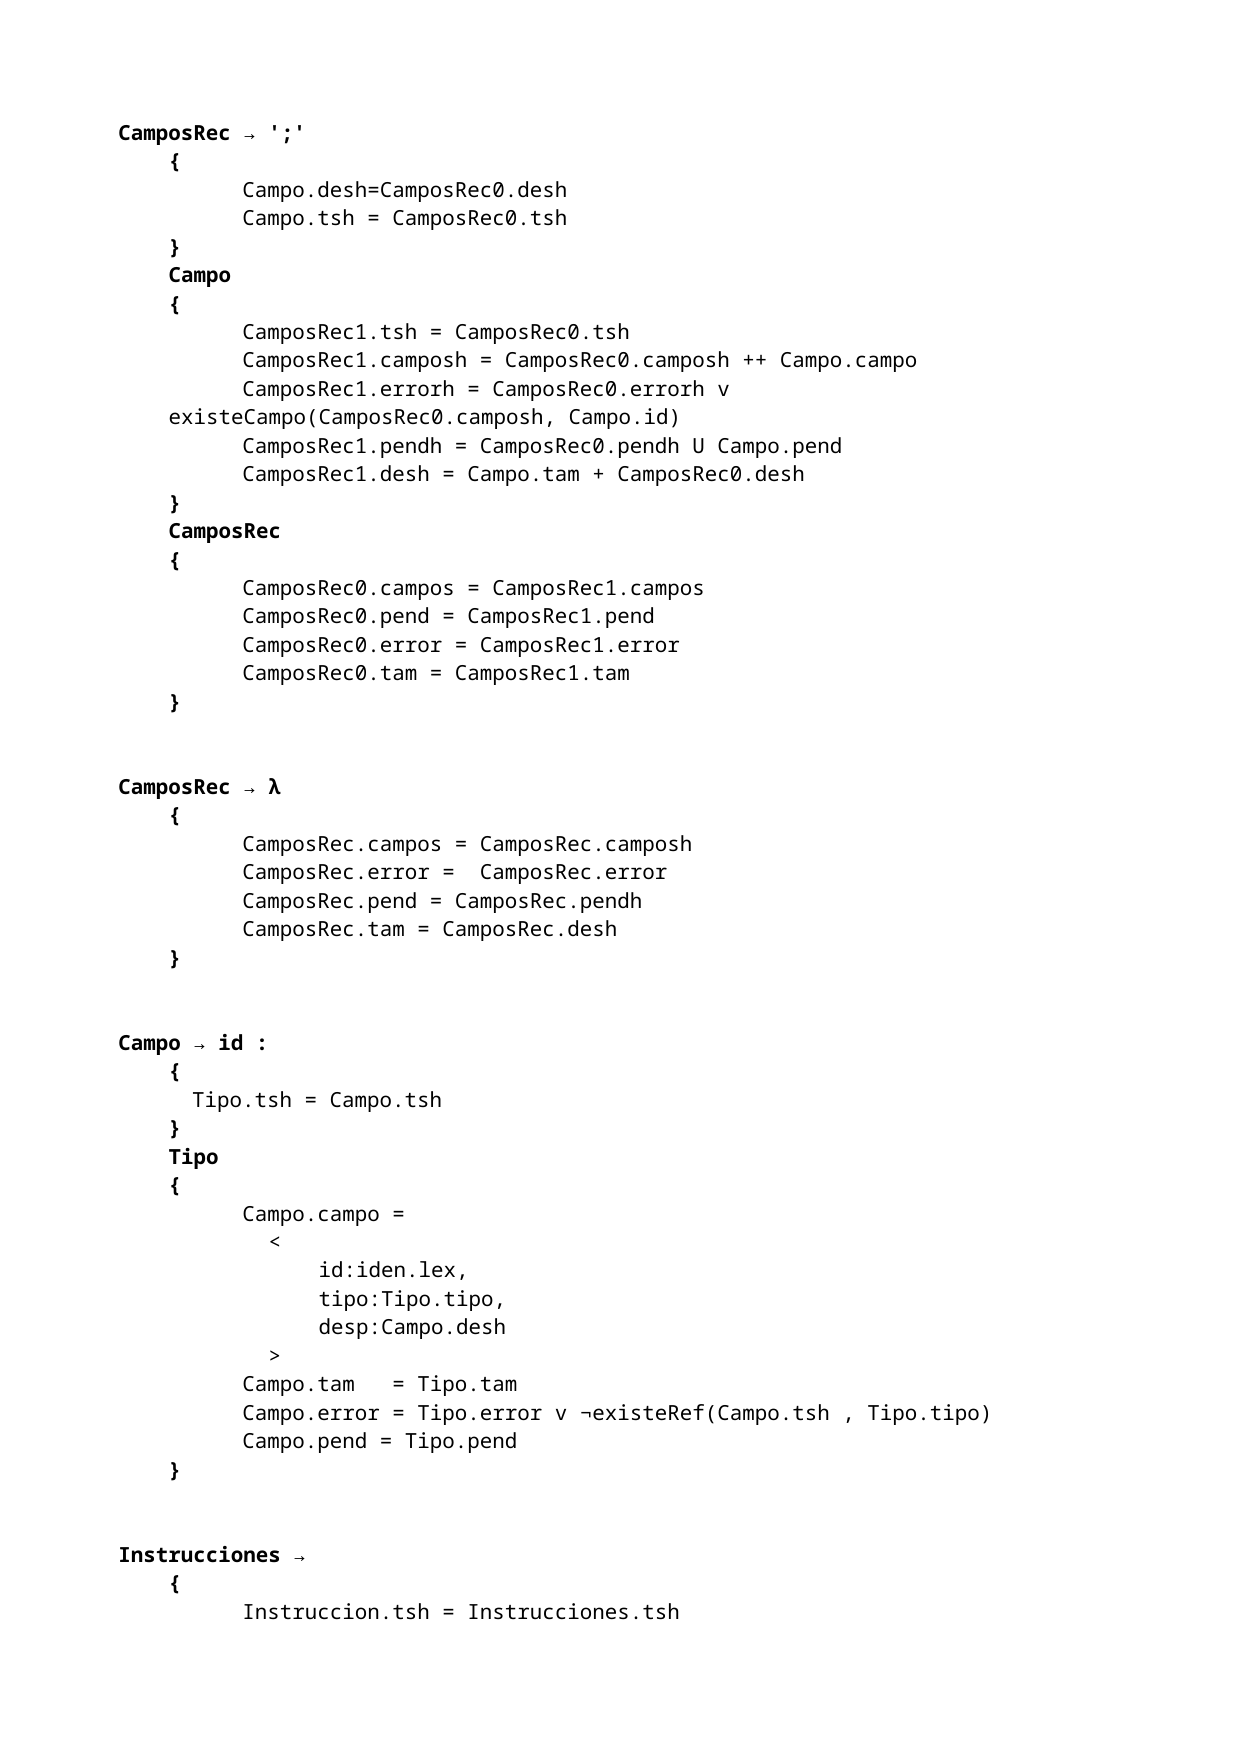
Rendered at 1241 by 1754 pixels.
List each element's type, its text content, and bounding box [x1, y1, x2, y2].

text } [168, 1455, 1122, 1483]
text Campo.campo = [168, 1199, 1122, 1227]
text Campo.pend = Tipo.pend [168, 1426, 1122, 1455]
text CamposRec1.pendh = CamposRec0.pendh U Campo.pend [168, 431, 1122, 459]
text CamposRec1.errorh = CamposRec0.errorh v existeCampo(CamposRec0.camposh, Campo.id) [168, 374, 1122, 431]
text CamposRec [168, 516, 1122, 545]
text { [168, 1170, 1122, 1199]
text CamposRec0.error = CamposRec1.error [168, 630, 1122, 658]
text } [168, 488, 1122, 516]
text Campo.desh=CamposRec0.desh [168, 175, 1122, 203]
text CamposRec0.pend = CamposRec1.pend [168, 602, 1122, 630]
text CamposRec.error = CamposRec.error [168, 857, 1122, 886]
text CamposRec0.campos = CamposRec1.campos [168, 573, 1122, 602]
text { [168, 1568, 1122, 1597]
text CamposRec1.camposh = CamposRec0.camposh ++ Campo.campo [168, 346, 1122, 374]
text CamposRec1.tsh = CamposRec0.tsh [168, 317, 1122, 346]
text CamposRec.pend = CamposRec.pendh [168, 886, 1122, 914]
text } [168, 232, 1122, 260]
text Campo → id : [118, 1028, 1122, 1057]
text > [168, 1341, 1122, 1369]
text Campo.error = Tipo.error v ¬existeRef(Campo.tsh , Tipo.tipo) [168, 1398, 1122, 1426]
text Campo.tam = Tipo.tam [168, 1369, 1122, 1398]
text desp:Campo.desh [168, 1312, 1122, 1341]
text { [168, 545, 1122, 573]
text tipo:Tipo.tipo, [168, 1284, 1122, 1312]
text Instrucciones → [118, 1540, 1122, 1568]
text id:iden.lex, [168, 1256, 1122, 1284]
text CamposRec → ';' [118, 118, 1122, 147]
text CamposRec1.desh = Campo.tam + CamposRec0.desh [168, 459, 1122, 488]
text { [168, 801, 1122, 829]
text { [168, 147, 1122, 175]
text CamposRec.campos = CamposRec.camposh [168, 829, 1122, 857]
text { [168, 1057, 1122, 1085]
text Instruccion.tsh = Instrucciones.tsh [168, 1597, 1122, 1625]
text CamposRec0.tam = CamposRec1.tam [168, 658, 1122, 687]
text { [168, 289, 1122, 317]
text Tipo [168, 1142, 1122, 1170]
text } [168, 687, 1122, 715]
text < [168, 1227, 1122, 1256]
text } [168, 943, 1122, 971]
text CamposRec → λ [118, 772, 1122, 801]
text } [168, 1113, 1122, 1142]
text CamposRec.tam = CamposRec.desh [168, 914, 1122, 943]
text Campo.tsh = CamposRec0.tsh [168, 203, 1122, 232]
text Tipo.tsh = Campo.tsh [118, 1085, 1122, 1113]
text Campo [168, 260, 1122, 289]
